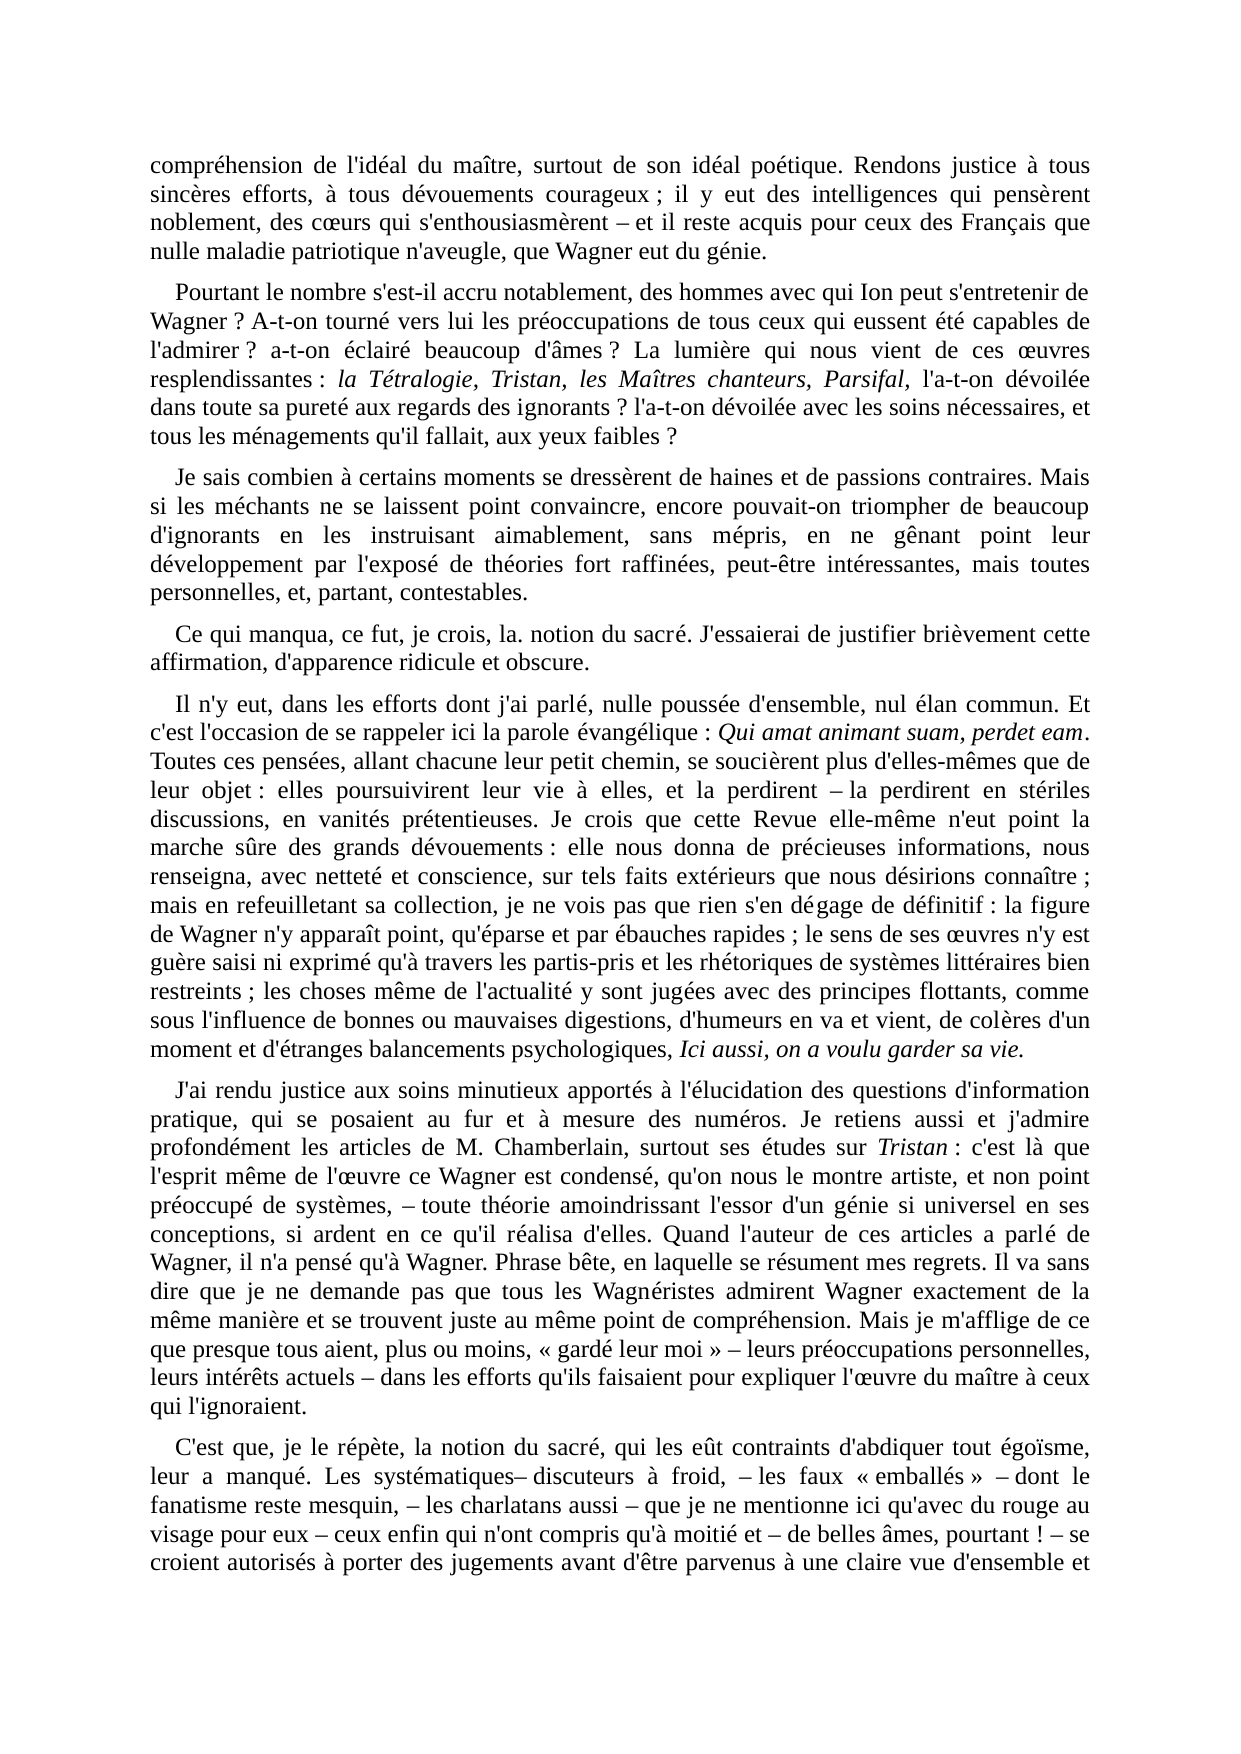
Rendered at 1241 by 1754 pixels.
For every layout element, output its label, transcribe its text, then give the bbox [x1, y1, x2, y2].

text Je sais combien à certains moments se dressèrent de haines et de passions contraires. Mais si les méchants ne se laissent point convaincre, encore pouvait-on triompher de beaucoup d'ignorants en les instruisant aimablement, sans mépris, en ne gênant point leur développement par l'exposé de théories fort raffinées, peut-être intéressantes, mais toutes personnelles, et, partant, contestables. [150, 462, 1090, 606]
text Ce qui manqua, ce fut, je crois, la. notion du sacré. J'essaierai de justifier brièvement cette affirmation, d'apparence ridicule et obscure. [150, 619, 1090, 676]
text Pourtant le nombre s'est-il accru notablement, des hommes avec qui Ion peut s'entretenir de Wagner ? A-t-on tourné vers lui les préoccupations de tous ceux qui eussent été capables de l'admirer ? a-t-on éclairé beaucoup d'âmes ? La lumière qui nous vient de ces œuvres resplendissantes : la Tétralogie, Tristan, les Maîtres chanteurs, Parsifal, l'a-t-on dévoilée dans toute sa pureté aux regards des ignorants ? l'a-t-on dévoilée avec les soins nécessaires, et tous les ménagements qu'il fallait, aux yeux faibles ? [150, 277, 1090, 450]
text C'est que, je le répète, la notion du sacré, qui les eût contraints d'abdiquer tout égoïsme, leur a manqué. Les systématiques– discuteurs à froid, – les faux « emballés » – dont le fanatisme reste mesquin, – les charlatans aussi – que je ne mentionne ici qu'avec du rouge au visage pour eux – ceux enfin qui n'ont compris qu'à moitié et – de belles âmes, pourtant ! – se croient autorisés à porter des jugements avant d'être parvenus à une claire vue d'ensemble et [150, 1432, 1090, 1576]
text J'ai rendu justice aux soins minutieux apportés à l'élucidation des questions d'information pratique, qui se posaient au fur et à mesure des numéros. Je retiens aussi et j'admire profondément les articles de M. Chamberlain, surtout ses études sur Tristan : c'est là que l'esprit même de l'œuvre ce Wagner est condensé, qu'on nous le montre artiste, et non point préoccupé de systèmes, – toute théorie amoindrissant l'essor d'un génie si universel en ses conceptions, si ardent en ce qu'il réalisa d'elles. Quand l'auteur de ces articles a parlé de Wagner, il n'a pensé qu'à Wagner. Phrase bête, en laquelle se résument mes regrets. Il va sans dire que je ne demande pas que tous les Wagnéristes admirent Wagner exactement de la même manière et se trouvent juste au même point de compréhension. Mais je m'afflige de ce que presque tous aient, plus ou moins, « gardé leur moi » – leurs préoccupations personnelles, leurs intérêts actuels – dans les efforts qu'ils faisaient pour expliquer l'œuvre du maître à ceux qui l'ignoraient. [150, 1075, 1090, 1420]
text compréhension de l'idéal du maître, surtout de son idéal poétique. Rendons justice à tous sincères efforts, à tous dévouements courageux ; il y eut des intelligences qui pensèrent noblement, des cœurs qui s'enthousiasmèrent – et il reste acquis pour ceux des Français que nulle maladie patriotique n'aveugle, que Wagner eut du génie. [150, 150, 1090, 265]
text Il n'y eut, dans les efforts dont j'ai parlé, nulle poussée d'ensemble, nul élan commun. Et c'est l'occasion de se rappeler ici la parole évangélique : Qui amat animant suam, perdet eam. Toutes ces pensées, allant chacune leur petit chemin, se soucièrent plus d'elles-mêmes que de leur objet : elles poursuivirent leur vie à elles, et la perdirent – la perdirent en stériles discussions, en vanités prétentieuses. Je crois que cette Revue elle-même n'eut point la marche sûre des grands dévouements : elle nous donna de précieuses informations, nous renseigna, avec netteté et conscience, sur tels faits extérieurs que nous désirions connaître ; mais en refeuilletant sa collection, je ne vois pas que rien s'en dégage de définitif : la figure de Wagner n'y apparaît point, qu'éparse et par ébauches rapides ; le sens de ses œuvres n'y est guère saisi ni exprimé qu'à travers les partis-pris et les rhétoriques de systèmes littéraires bien restreints ; les choses même de l'actualité y sont jugées avec des principes flottants, comme sous l'influence de bonnes ou mauvaises digestions, d'humeurs en va et vient, de colères d'un moment et d'étranges balancements psychologiques, Ici aussi, on a voulu garder sa vie. [150, 689, 1090, 1062]
